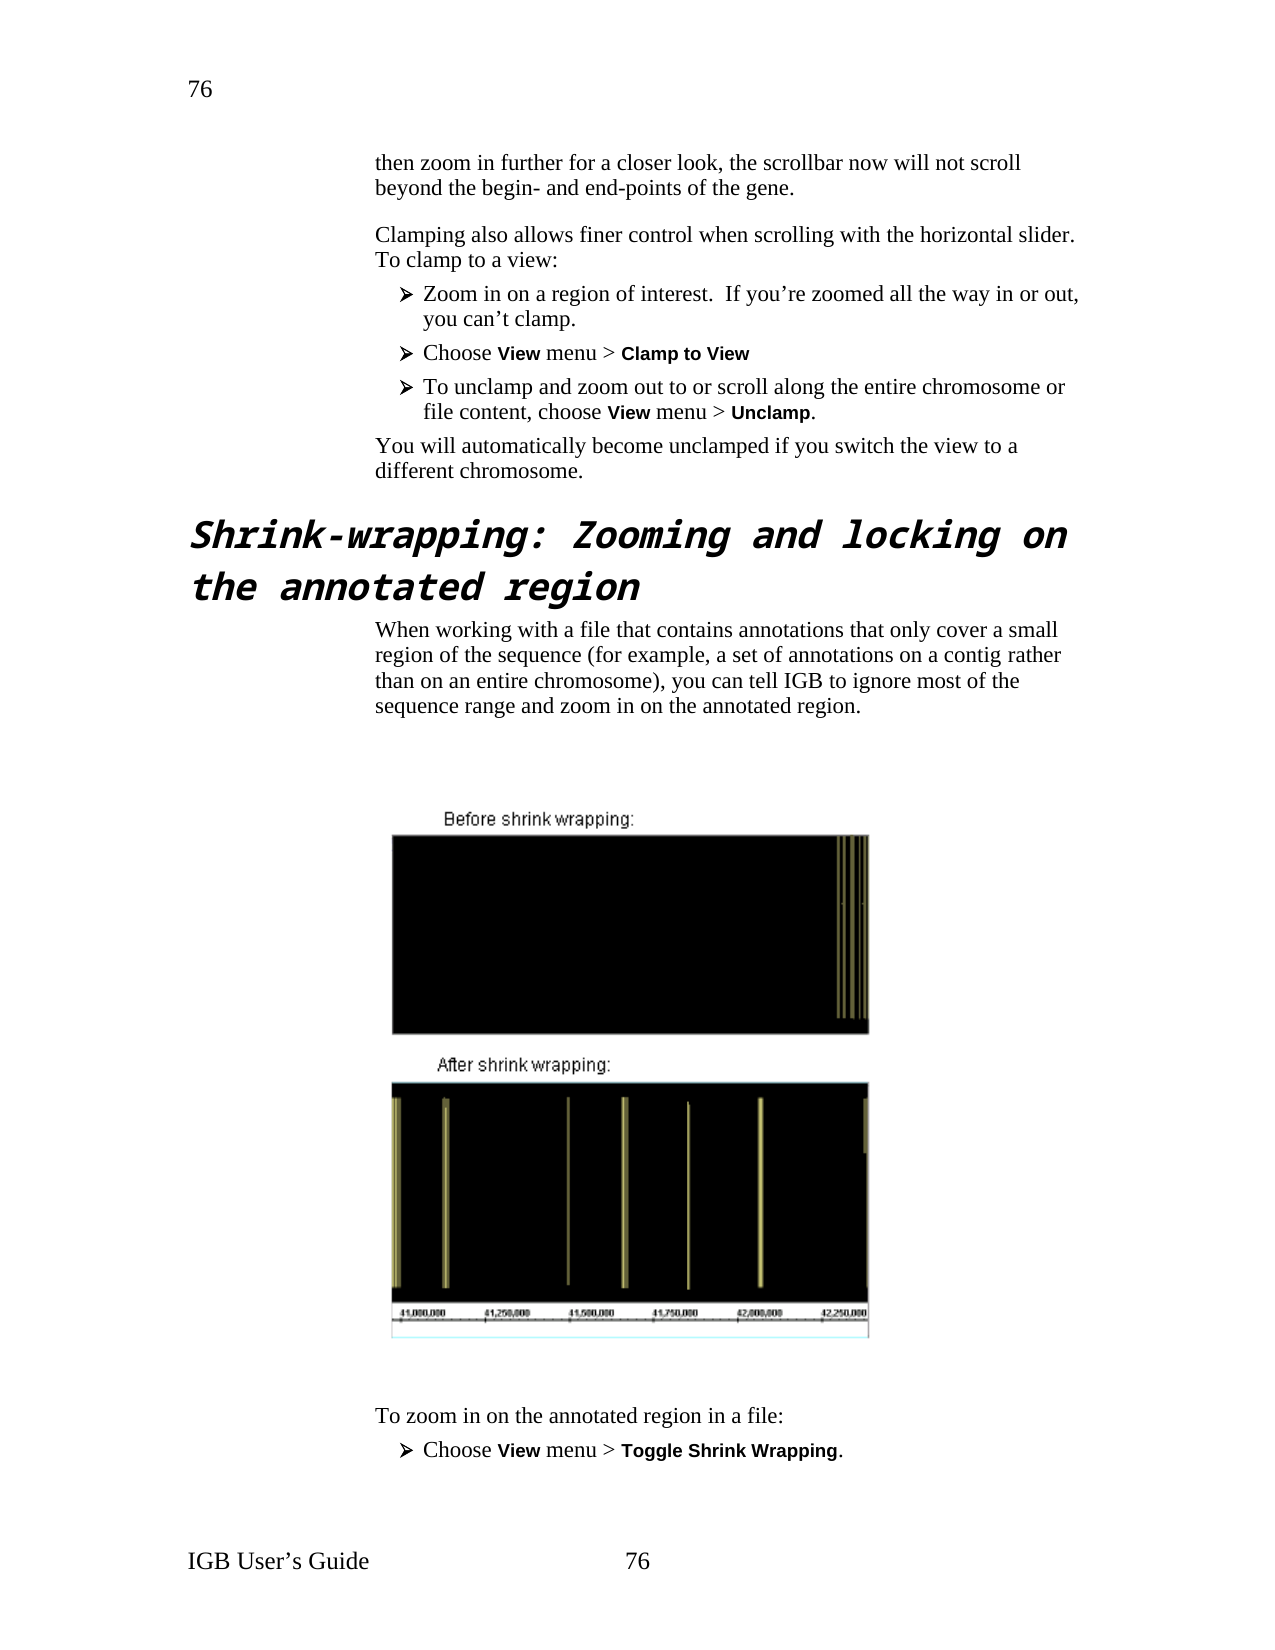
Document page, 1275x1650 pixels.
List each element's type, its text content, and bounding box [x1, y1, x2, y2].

text You will automatically become unclamped if you switch the view to a different chromosome. [375, 433, 1087, 484]
text then zoom in further for a closer look, the scrollbar now will not scroll beyond the begin- and end-points of the gene. [375, 150, 1087, 201]
list Choose View menu > Clamp to View [399, 340, 1087, 365]
list Zoom in on a region of interest. If you’re zoomed all the way in or out, you can’t clamp. [399, 281, 1087, 332]
text When working with a file that contains annotations that only cover a small region of the sequence (for example, a set of annotations on a contig rather than on an entire chromosome), you can tell IGB to ignore most of the sequence range and zoom in on the annotated region. [375, 617, 1087, 719]
picture [391, 795, 890, 1340]
list To unclamp and zoom out to or scroll along the entire chromosome or file content, choose View menu > Unclamp. [399, 374, 1087, 424]
subtitle Shrink-wrapping: Zooming and locking on the annotated region [187, 509, 1087, 611]
text To zoom in on the annotated region in a file: [375, 1403, 1087, 1428]
list Choose View menu > Toggle Shrink Wrapping. [399, 1437, 1087, 1462]
text Clamping also allows finer control when scrolling with the horizontal slider. To clamp to a view: [375, 222, 1087, 272]
